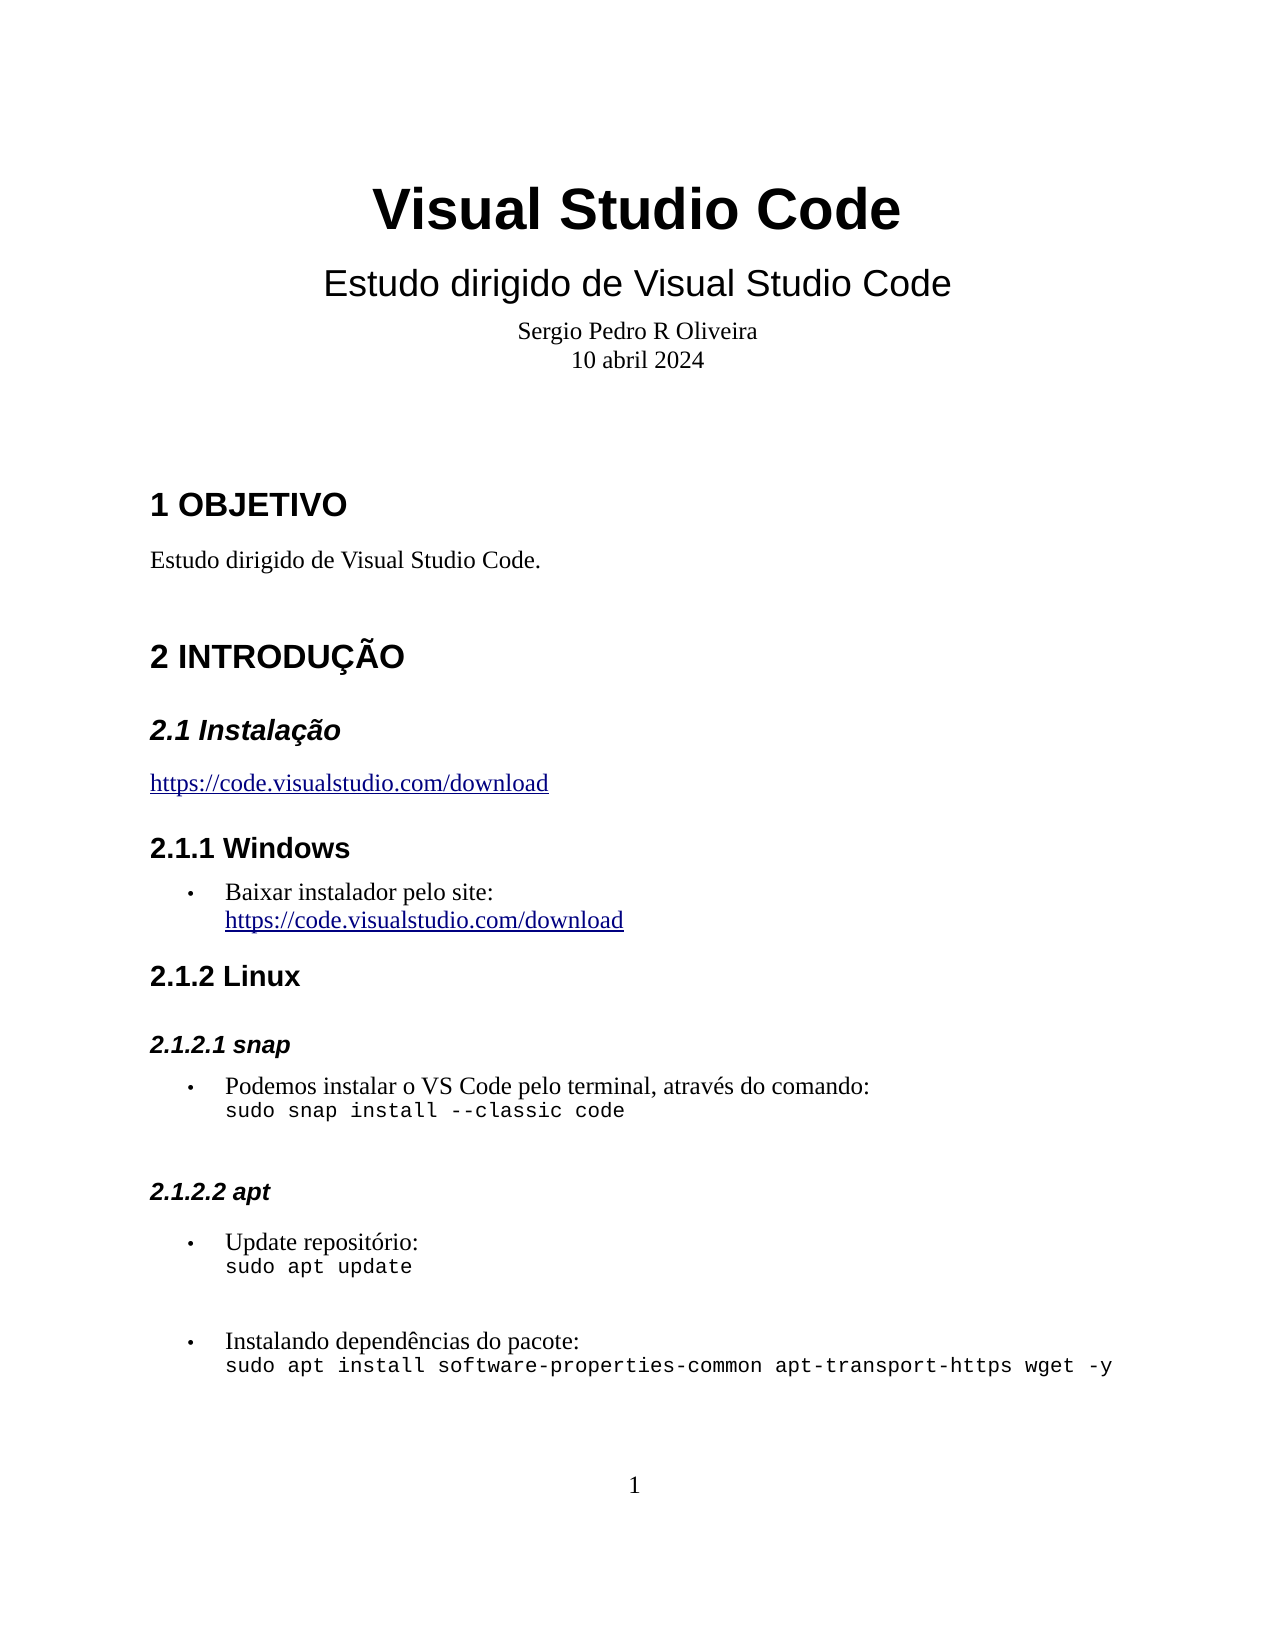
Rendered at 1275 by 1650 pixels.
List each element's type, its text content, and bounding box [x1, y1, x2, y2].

subtitle 2.1.2 Linux [150, 959, 1125, 993]
subtitle 2.1 Instalação [150, 713, 1125, 746]
text 10 abril 2024 [150, 345, 1125, 374]
subtitle Estudo dirigido de Visual Studio Code [150, 261, 1125, 304]
subtitle 2.1.2.1 snap [150, 1030, 1125, 1059]
list Instalando dependências do pacote: sudo apt install software-properties-common apt-transport-https wget -y [187, 1326, 1125, 1379]
subtitle 2 INTRODUÇÃO [150, 637, 1125, 675]
subtitle 2.1.2.2 apt [150, 1177, 1125, 1206]
title Visual Studio Code [150, 175, 1125, 242]
list Baixar instalador pelo site: https://code.visualstudio.com/download [187, 877, 1125, 934]
text https://code.visualstudio.com/download [150, 768, 1125, 797]
list Update repositório: sudo apt update [187, 1227, 1125, 1308]
list Podemos instalar o VS Code pelo terminal, através do comando: sudo snap install --classic code [187, 1071, 1125, 1152]
subtitle 2.1.1 Windows [150, 831, 1125, 864]
text Sergio Pedro R Oliveira [150, 316, 1125, 345]
subtitle 1 OBJETIVO [150, 485, 1125, 524]
text Estudo dirigido de Visual Studio Code. [150, 545, 1125, 603]
